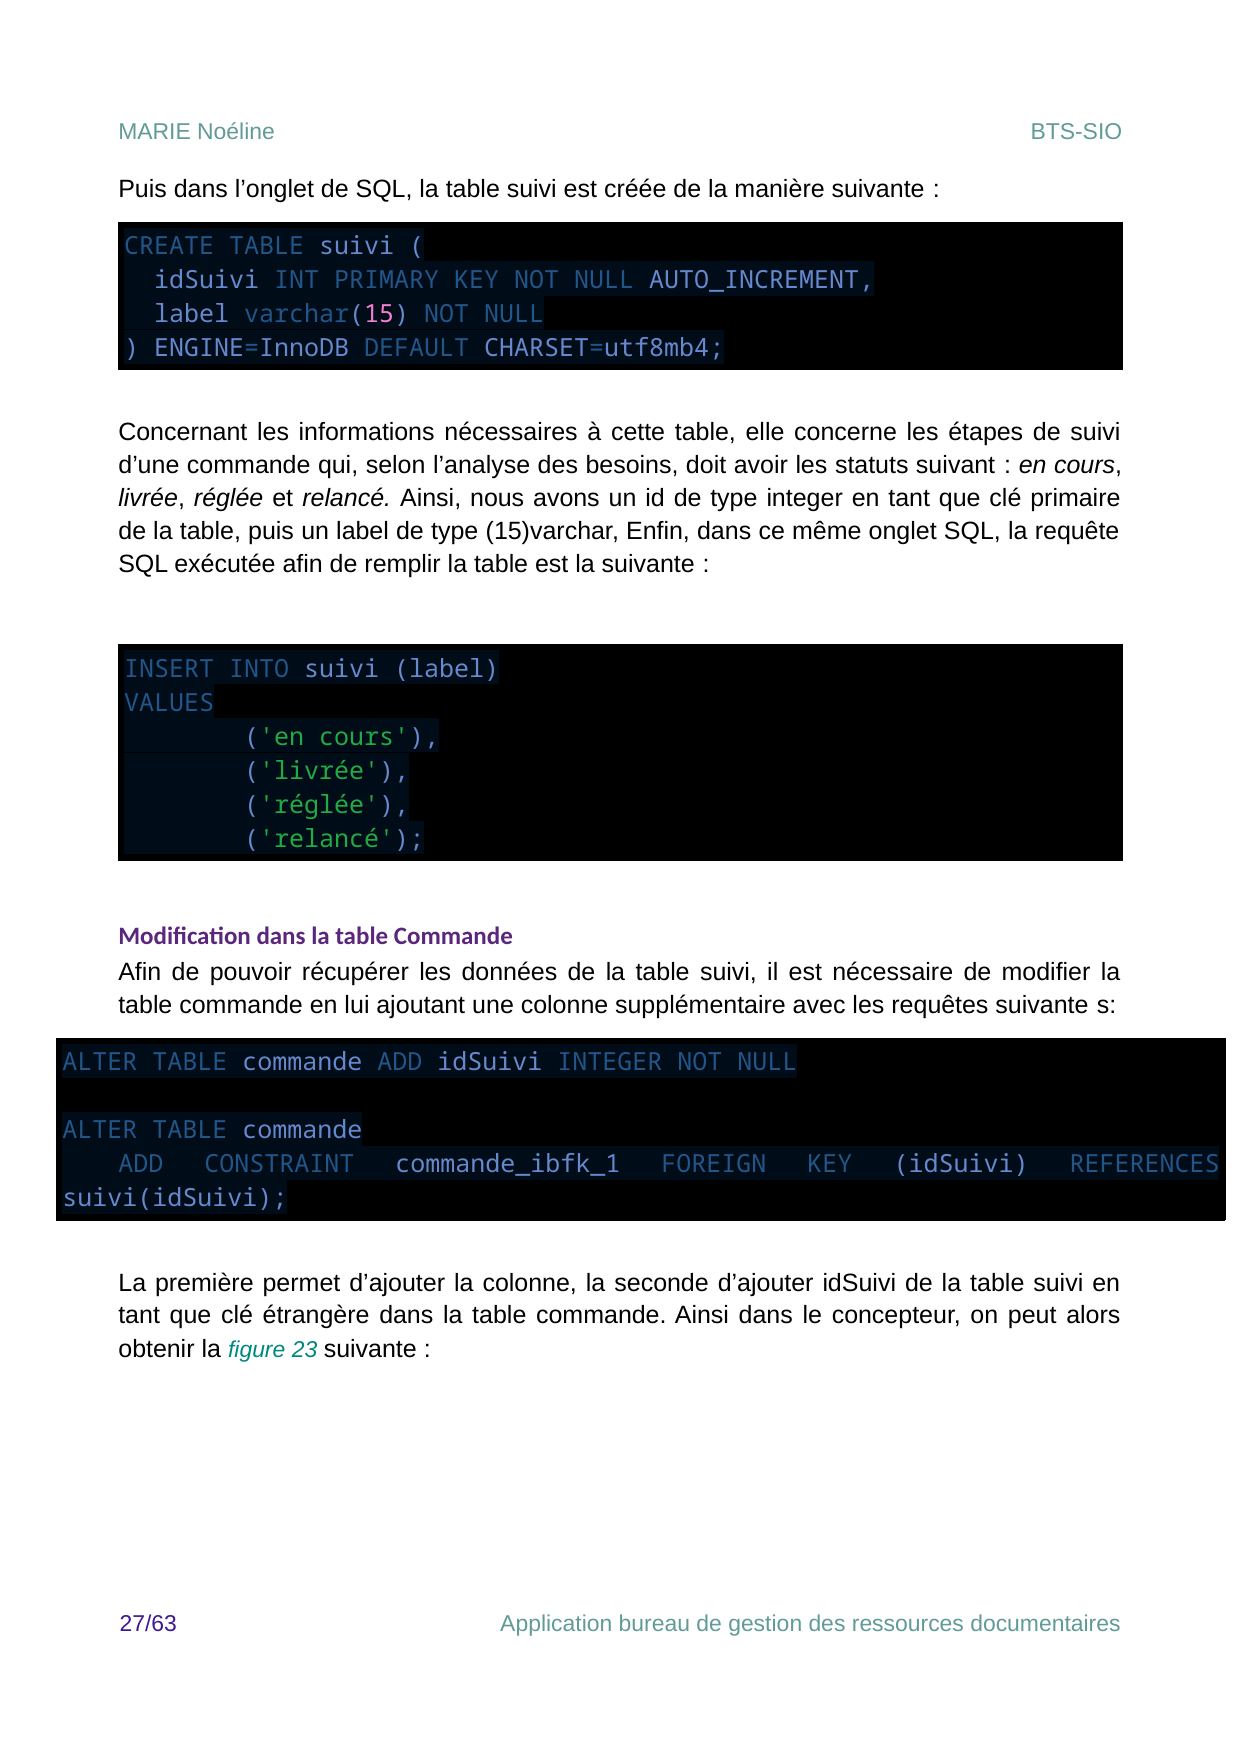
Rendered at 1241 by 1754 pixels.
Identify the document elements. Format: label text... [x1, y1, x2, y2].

text Afin de pouvoir récupérer les données de la table suivi, il est nécessaire de modifier la table commande en lui ajoutant une colonne supplémentaire avec les requêtes suivante s: [118, 957, 1122, 1019]
text Puis dans l’onglet de SQL, la table suivi est créée de la manière suivante : [118, 174, 1122, 203]
table_header CREATE TABLE suivi ( idSuivi INT PRIMARY KEY NOT NULL AUTO_INCREMENT, label varchar(15) NOT NULL ) ENGINE=InnoDB DEFAULT CHARSET=utf8mb4; [119, 223, 1122, 369]
text Concernant les informations nécessaires à cette table, elle concerne les étapes de suivi d’une commande qui, selon l’analyse des besoins, doit avoir les statuts suivant : en cours, livrée, réglée et relancé. Ainsi, nous avons un id de type integer en tant que clé primaire de la table, puis un label de type (15)varchar, Enfin, dans ce même onglet SQL, la requête SQL exécutée afin de remplir la table est la suivante : [118, 417, 1122, 578]
table_header ALTER TABLE commande ADD idSuivi INTEGER NOT NULL ALTER TABLE commande ADD CONSTRAINT commande_ibfk_1 FOREIGN KEY (idSuivi) REFERENCES suivi(idSuivi); [57, 1039, 1225, 1220]
subtitle Modification dans la table Commande [118, 921, 1122, 951]
table_header INSERT INTO suivi (label) VALUES ('en cours'), ('livrée'), ('réglée'), ('relancé'); [119, 645, 1122, 860]
text La première permet d’ajouter la colonne, la seconde d’ajouter idSuivi de la table suivi en tant que clé étrangère dans la table commande. Ainsi dans le concepteur, on peut alors obtenir la figure 23 suivante : [118, 1267, 1122, 1362]
